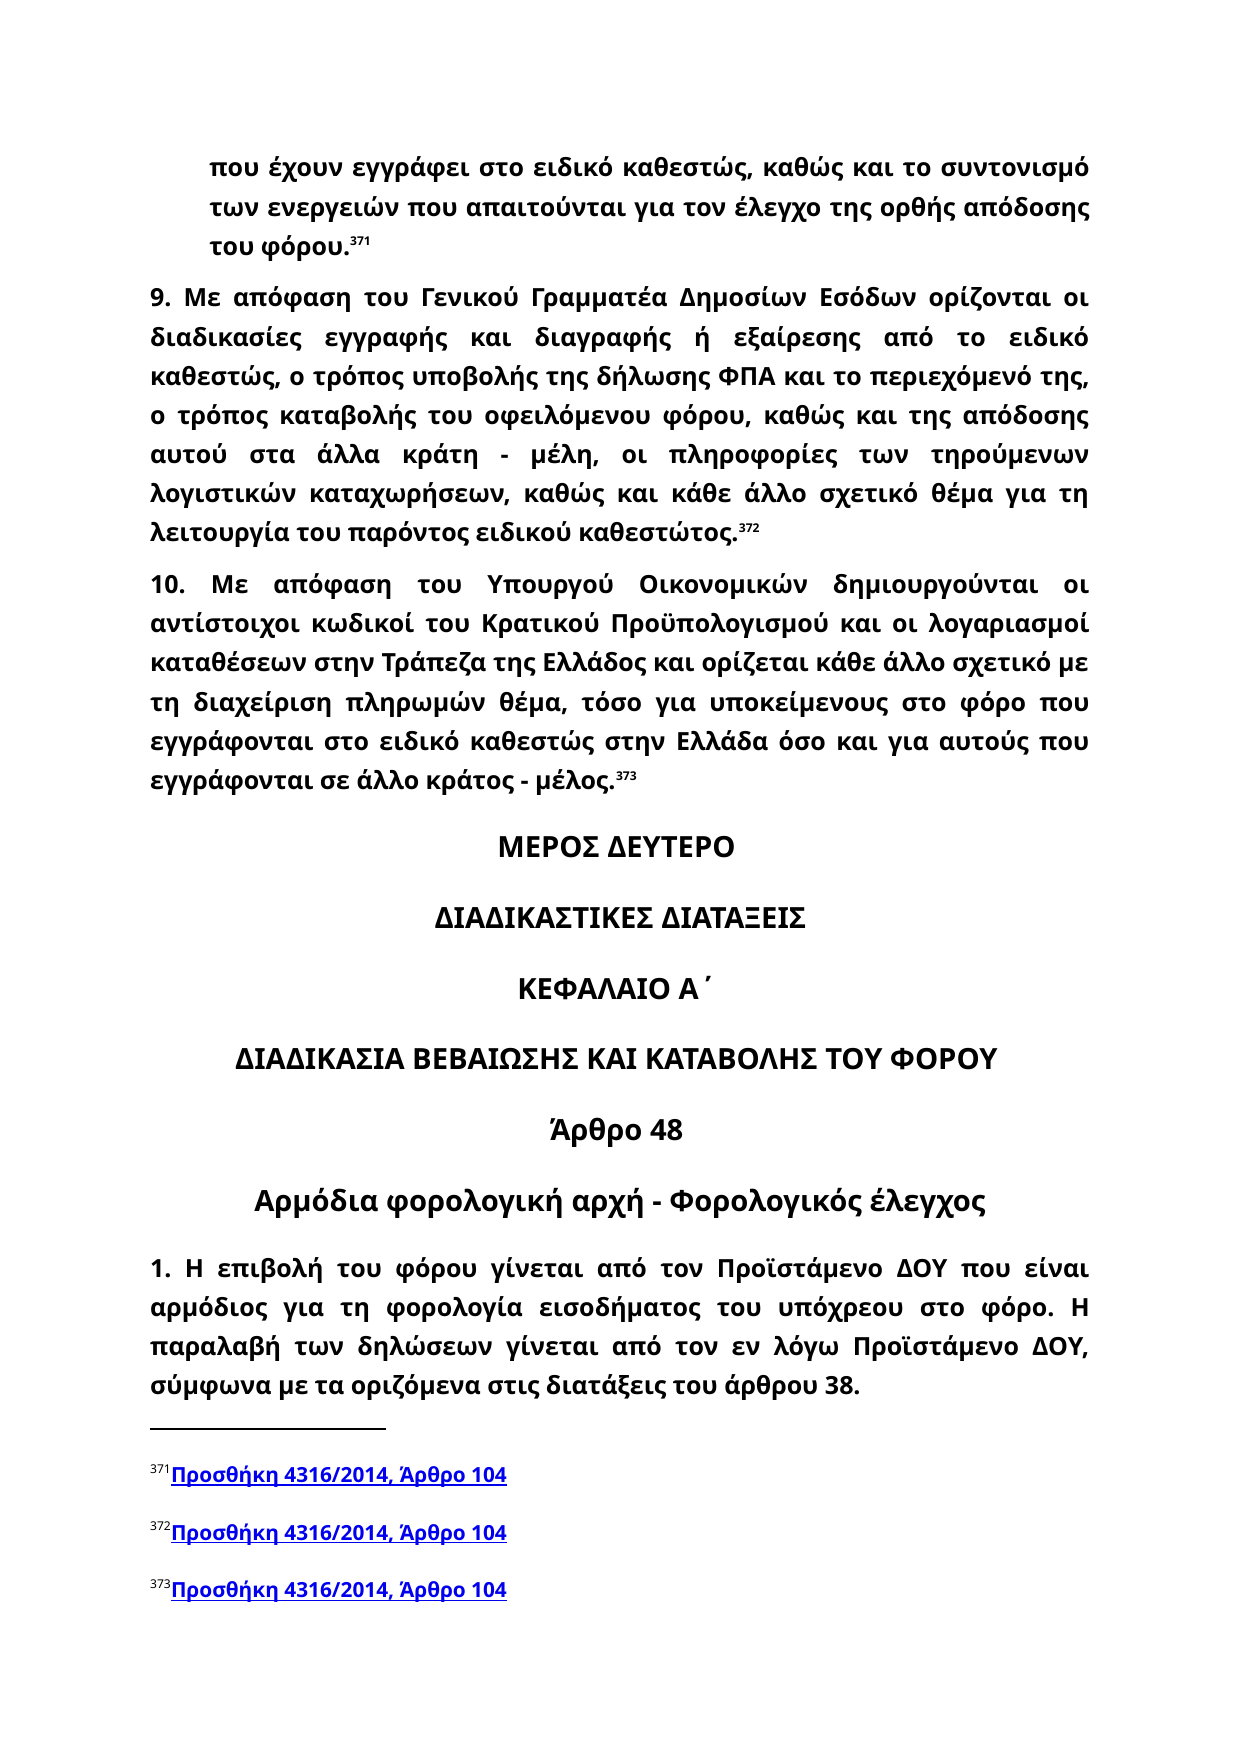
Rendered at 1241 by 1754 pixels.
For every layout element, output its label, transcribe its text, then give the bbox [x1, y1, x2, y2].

text Προσθήκη 4316/2014, Άρθρο 104 [150, 1518, 1090, 1546]
subtitle ΔΙΑΔΙΚΑΣΤΙΚΕΣ ΔΙΑΤΑΞΕΙΣ [150, 897, 1090, 937]
text 9. Με απόφαση του Γενικού Γραμματέα Δημοσίων Εσόδων ορίζονται οι διαδικασίες εγγραφής και διαγραφής ή εξαίρεσης από το ειδικό καθεστώς, ο τρόπος υποβολής της δήλωσης ΦΠΑ και το περιεχόμενό της, ο τρόπος καταβολής του οφειλόμενου φόρου, καθώς και της απόδοσης αυτού στα άλλα κράτη - μέλη, οι πληροφορίες των τηρούμενων λογιστικών καταχωρήσεων, καθώς και κάθε άλλο σχετικό θέμα για τη λειτουργία του παρόντος ειδικού καθεστώτος. [150, 280, 1090, 549]
subtitle ΔΙΑΔΙΚΑΣΙΑ ΒΕΒΑΙΩΣΗΣ ΚΑΙ ΚΑΤΑΒΟΛΗΣ ΤΟΥ ΦΟΡΟΥ [150, 1038, 1090, 1078]
subtitle ΜΕΡΟΣ ΔΕΥΤΕΡΟ [150, 827, 1090, 866]
text 10. Με απόφαση του Υπουργού Οικονομικών δημιουργούνται οι αντίστοιχοι κωδικοί του Κρατικού Προϋπολογισμού και οι λογαριασμοί καταθέσεων στην Τράπεζα της Ελλάδος και ορίζεται κάθε άλλο σχετικό με τη διαχείριση πληρωμών θέμα, τόσο για υποκείμενους στο φόρο που εγγράφονται στο ειδικό καθεστώς στην Ελλάδα όσο και για αυτούς που εγγράφονται σε άλλο κράτος - μέλος. [150, 567, 1090, 797]
subtitle ΚΕΦΑΛΑΙΟ Α΄ [150, 968, 1090, 1008]
text Προσθήκη 4316/2014, Άρθρο 104 [150, 1576, 1090, 1604]
text Προσθήκη 4316/2014, Άρθρο 104 [150, 1460, 1090, 1489]
text 1. Η επιβολή του φόρου γίνεται από τον Προϊστάμενο ΔΟΥ που είναι αρμόδιος για τη φορολογία εισοδήματος του υπόχρεου στο φόρο. Η παραλαβή των δηλώσεων γίνεται από τον εν λόγω Προϊστάμενο ΔΟΥ, σύμφωνα με τα οριζόμενα στις διατάξεις του άρθρου 38. [150, 1250, 1090, 1402]
list που έχουν εγγράφει στο ειδικό καθεστώς, καθώς και το συντονισμό των ενεργειών που απαιτούνται για τον έλεγχο της ορθής απόδοσης του φόρου. [150, 150, 1090, 262]
subtitle Άρθρο 48 [150, 1109, 1090, 1149]
subtitle Αρμόδια φορολογική αρχή - Φορολογικός έλεγχος [150, 1180, 1090, 1219]
